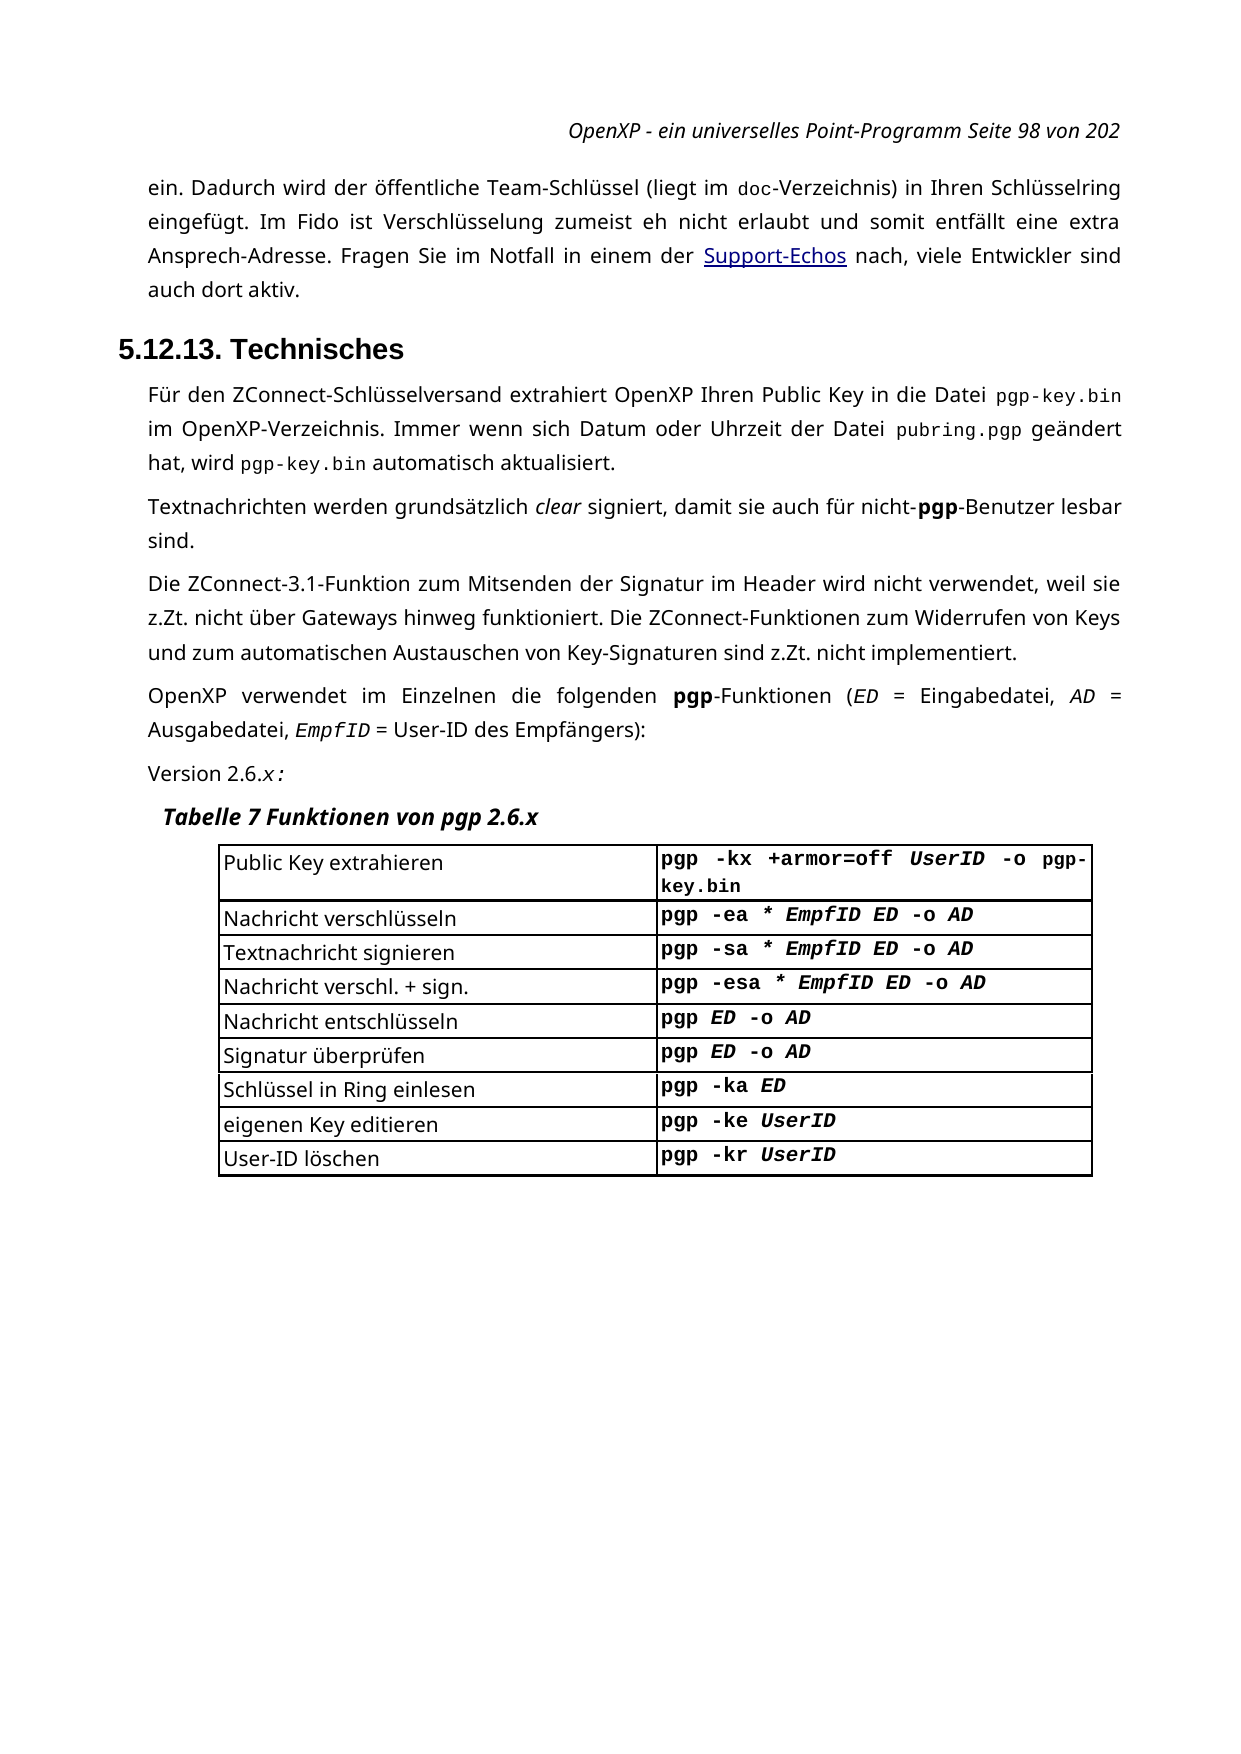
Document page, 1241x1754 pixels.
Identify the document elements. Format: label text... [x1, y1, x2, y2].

table_cell pgp -ke UserID [658, 1108, 1091, 1140]
table_cell eigenen Key editieren [220, 1108, 656, 1140]
table_header Public Key extrahieren [220, 846, 656, 899]
table_cell pgp -ka ED [658, 1074, 1091, 1106]
table_cell pgp -esa * EmpfID ED -o AD [658, 970, 1091, 1003]
table_cell Nachricht verschlüsseln [220, 902, 656, 934]
table_cell Schlüssel in Ring einlesen [220, 1074, 656, 1106]
table_cell Textnachricht signieren [220, 936, 656, 968]
subtitle 5.12.13. Technisches [118, 326, 1122, 365]
text Für den ZConnect-Schlüsselversand extrahiert OpenXP Ihren Public Key in die Datei pgp-key.bin im OpenXP-Verzeichnis. Immer wenn sich Datum oder Uhrzeit der Datei pubring.pgp geändert hat, wird pgp-key.bin automatisch aktualisiert. [148, 380, 1122, 477]
table_cell pgp -kr UserID [658, 1142, 1091, 1174]
table_cell Signatur überprüfen [220, 1039, 656, 1071]
table_header pgp -kx +armor=off UserID -o pgp-key.bin [658, 846, 1091, 899]
table_cell pgp -ea * EmpfID ED -o AD [658, 902, 1091, 934]
text ein. Dadurch wird der öffentliche Team-Schlüssel (liegt im doc-Verzeichnis) in Ihren Schlüsselring eingefügt. Im Fido ist Verschlüsselung zumeist eh nicht erlaubt und somit entfällt eine extra Ansprech-Adresse. Fragen Sie im Notfall in einem der Support-Echos nach, viele Entwickler sind auch dort aktiv. [148, 173, 1122, 304]
text Textnachrichten werden grundsätzlich clear signiert, damit sie auch für nicht-pgp-Benutzer lesbar sind. [148, 492, 1122, 554]
text Die ZConnect-3.1-Funktion zum Mitsenden der Signatur im Header wird nicht verwendet, weil sie z.Zt. nicht über Gateways hinweg funktioniert. Die ZConnect-Funktionen zum Widerrufen von Keys und zum automatischen Austauschen von Key-Signaturen sind z.Zt. nicht implementiert. [148, 569, 1122, 666]
table_cell User-ID löschen [220, 1142, 656, 1174]
table_cell Nachricht entschlüsseln [220, 1005, 656, 1037]
table_cell pgp -sa * EmpfID ED -o AD [658, 936, 1091, 968]
table_cell pgp ED -o AD [658, 1039, 1091, 1071]
text OpenXP verwendet im Einzelnen die folgenden pgp-Funktionen (ED = Eingabedatei, AD = Ausgabedatei, EmpfID = User-ID des Empfängers): [148, 681, 1122, 744]
table_cell Nachricht verschl. + sign. [220, 970, 656, 1003]
text Tabelle 7 Funktionen von pgp 2.6.x [162, 801, 1122, 832]
text Version 2.6.x: [148, 759, 1122, 788]
table_cell pgp ED -o AD [658, 1005, 1091, 1037]
